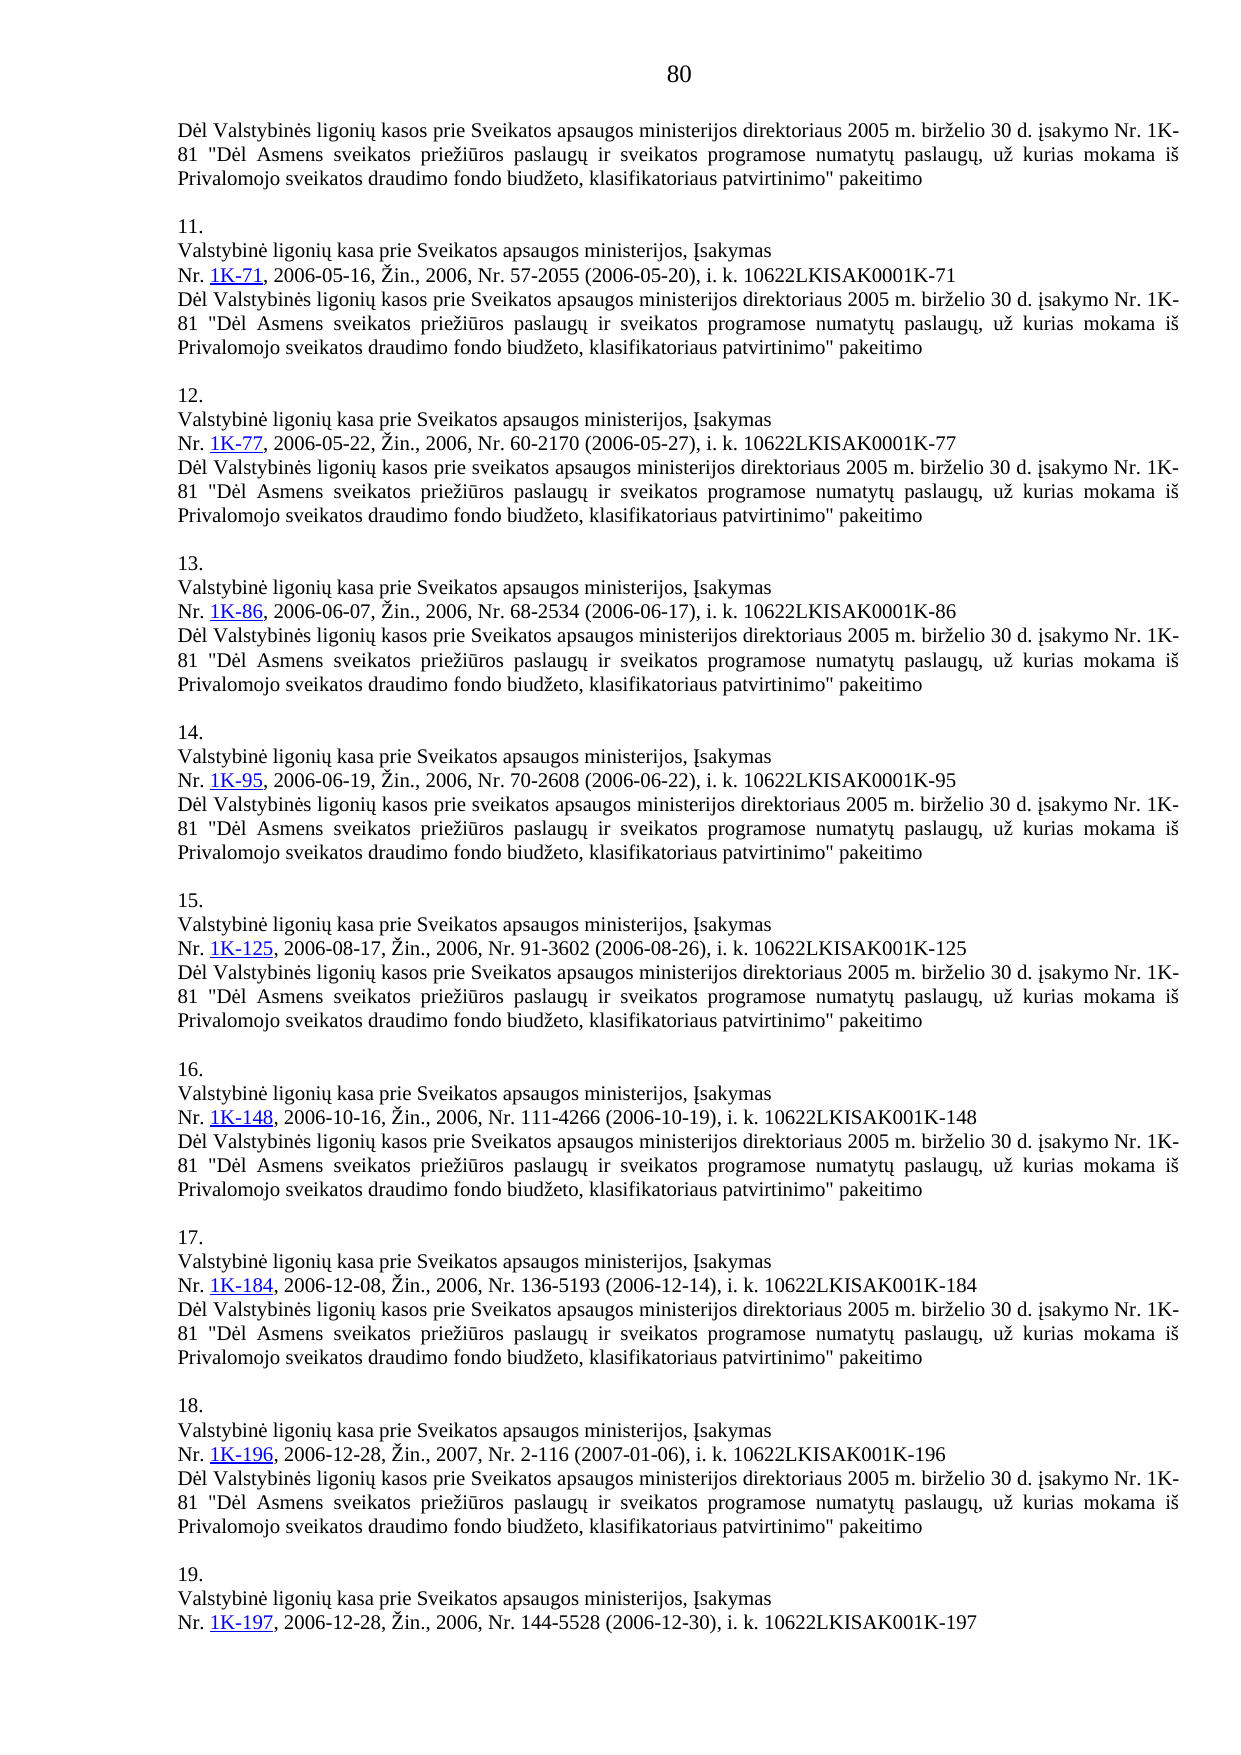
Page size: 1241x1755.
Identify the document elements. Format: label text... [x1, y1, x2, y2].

text Nr. 1K-86, 2006-06-07, Žin., 2006, Nr. 68-2534 (2006-06-17), i. k. 10622LKISAK0001K-86 [177, 599, 1181, 623]
text Dėl Valstybinės ligonių kasos prie Sveikatos apsaugos ministerijos direktoriaus 2005 m. birželio 30 d. įsakymo Nr. 1K-81 "Dėl Asmens sveikatos priežiūros paslaugų ir sveikatos programose numatytų paslaugų, už kurias mokama iš Privalomojo sveikatos draudimo fondo biudžeto, klasifikatoriaus patvirtinimo" pakeitimo [177, 1297, 1181, 1369]
text Dėl Valstybinės ligonių kasos prie Sveikatos apsaugos ministerijos direktoriaus 2005 m. birželio 30 d. įsakymo Nr. 1K-81 "Dėl Asmens sveikatos priežiūros paslaugų ir sveikatos programose numatytų paslaugų, už kurias mokama iš Privalomojo sveikatos draudimo fondo biudžeto, klasifikatoriaus patvirtinimo" pakeitimo [177, 287, 1181, 359]
text Valstybinė ligonių kasa prie Sveikatos apsaugos ministerijos, Įsakymas [177, 744, 1181, 768]
text 19. [177, 1562, 1181, 1586]
text Valstybinė ligonių kasa prie Sveikatos apsaugos ministerijos, Įsakymas [177, 238, 1181, 262]
text 13. [177, 551, 1181, 575]
text 11. [177, 214, 1181, 238]
text Valstybinė ligonių kasa prie Sveikatos apsaugos ministerijos, Įsakymas [177, 1586, 1181, 1610]
text Dėl Valstybinės ligonių kasos prie Sveikatos apsaugos ministerijos direktoriaus 2005 m. birželio 30 d. įsakymo Nr. 1K-81 "Dėl Asmens sveikatos priežiūros paslaugų ir sveikatos programose numatytų paslaugų, už kurias mokama iš Privalomojo sveikatos draudimo fondo biudžeto, klasifikatoriaus patvirtinimo" pakeitimo [177, 1466, 1181, 1538]
text Dėl Valstybinės ligonių kasos prie Sveikatos apsaugos ministerijos direktoriaus 2005 m. birželio 30 d. įsakymo Nr. 1K-81 "Dėl Asmens sveikatos priežiūros paslaugų ir sveikatos programose numatytų paslaugų, už kurias mokama iš Privalomojo sveikatos draudimo fondo biudžeto, klasifikatoriaus patvirtinimo" pakeitimo [177, 1129, 1181, 1201]
text 18. [177, 1393, 1181, 1417]
text Nr. 1K-148, 2006-10-16, Žin., 2006, Nr. 111-4266 (2006-10-19), i. k. 10622LKISAK001K-148 [177, 1105, 1181, 1129]
text 14. [177, 720, 1181, 744]
text Valstybinė ligonių kasa prie Sveikatos apsaugos ministerijos, Įsakymas [177, 1249, 1181, 1273]
text Valstybinė ligonių kasa prie Sveikatos apsaugos ministerijos, Įsakymas [177, 575, 1181, 599]
text Valstybinė ligonių kasa prie Sveikatos apsaugos ministerijos, Įsakymas [177, 407, 1181, 431]
text 17. [177, 1225, 1181, 1249]
text 16. [177, 1057, 1181, 1081]
text Nr. 1K-95, 2006-06-19, Žin., 2006, Nr. 70-2608 (2006-06-22), i. k. 10622LKISAK0001K-95 [177, 768, 1181, 792]
text Valstybinė ligonių kasa prie Sveikatos apsaugos ministerijos, Įsakymas [177, 1081, 1181, 1105]
text Dėl Valstybinės ligonių kasos prie sveikatos apsaugos ministerijos direktoriaus 2005 m. birželio 30 d. įsakymo Nr. 1K-81 "Dėl Asmens sveikatos priežiūros paslaugų ir sveikatos programose numatytų paslaugų, už kurias mokama iš Privalomojo sveikatos draudimo fondo biudžeto, klasifikatoriaus patvirtinimo" pakeitimo [177, 792, 1181, 864]
text Nr. 1K-196, 2006-12-28, Žin., 2007, Nr. 2-116 (2007-01-06), i. k. 10622LKISAK001K-196 [177, 1442, 1181, 1466]
text Dėl Valstybinės ligonių kasos prie Sveikatos apsaugos ministerijos direktoriaus 2005 m. birželio 30 d. įsakymo Nr. 1K-81 "Dėl Asmens sveikatos priežiūros paslaugų ir sveikatos programose numatytų paslaugų, už kurias mokama iš Privalomojo sveikatos draudimo fondo biudžeto, klasifikatoriaus patvirtinimo" pakeitimo [177, 623, 1181, 696]
text Nr. 1K-184, 2006-12-08, Žin., 2006, Nr. 136-5193 (2006-12-14), i. k. 10622LKISAK001K-184 [177, 1273, 1181, 1297]
text Nr. 1K-71, 2006-05-16, Žin., 2006, Nr. 57-2055 (2006-05-20), i. k. 10622LKISAK0001K-71 [177, 262, 1181, 287]
text Valstybinė ligonių kasa prie Sveikatos apsaugos ministerijos, Įsakymas [177, 1417, 1181, 1442]
text Dėl Valstybinės ligonių kasos prie Sveikatos apsaugos ministerijos direktoriaus 2005 m. birželio 30 d. įsakymo Nr. 1K-81 "Dėl Asmens sveikatos priežiūros paslaugų ir sveikatos programose numatytų paslaugų, už kurias mokama iš Privalomojo sveikatos draudimo fondo biudžeto, klasifikatoriaus patvirtinimo" pakeitimo [177, 960, 1181, 1032]
text 12. [177, 383, 1181, 407]
text Nr. 1K-197, 2006-12-28, Žin., 2006, Nr. 144-5528 (2006-12-30), i. k. 10622LKISAK001K-197 [177, 1610, 1181, 1634]
text Valstybinė ligonių kasa prie Sveikatos apsaugos ministerijos, Įsakymas [177, 912, 1181, 936]
text Nr. 1K-125, 2006-08-17, Žin., 2006, Nr. 91-3602 (2006-08-26), i. k. 10622LKISAK001K-125 [177, 936, 1181, 960]
text Dėl Valstybinės ligonių kasos prie Sveikatos apsaugos ministerijos direktoriaus 2005 m. birželio 30 d. įsakymo Nr. 1K-81 "Dėl Asmens sveikatos priežiūros paslaugų ir sveikatos programose numatytų paslaugų, už kurias mokama iš Privalomojo sveikatos draudimo fondo biudžeto, klasifikatoriaus patvirtinimo" pakeitimo [177, 118, 1181, 190]
text Nr. 1K-77, 2006-05-22, Žin., 2006, Nr. 60-2170 (2006-05-27), i. k. 10622LKISAK0001K-77 [177, 431, 1181, 455]
text 15. [177, 888, 1181, 912]
text Dėl Valstybinės ligonių kasos prie sveikatos apsaugos ministerijos direktoriaus 2005 m. birželio 30 d. įsakymo Nr. 1K-81 "Dėl Asmens sveikatos priežiūros paslaugų ir sveikatos programose numatytų paslaugų, už kurias mokama iš Privalomojo sveikatos draudimo fondo biudžeto, klasifikatoriaus patvirtinimo" pakeitimo [177, 455, 1181, 527]
